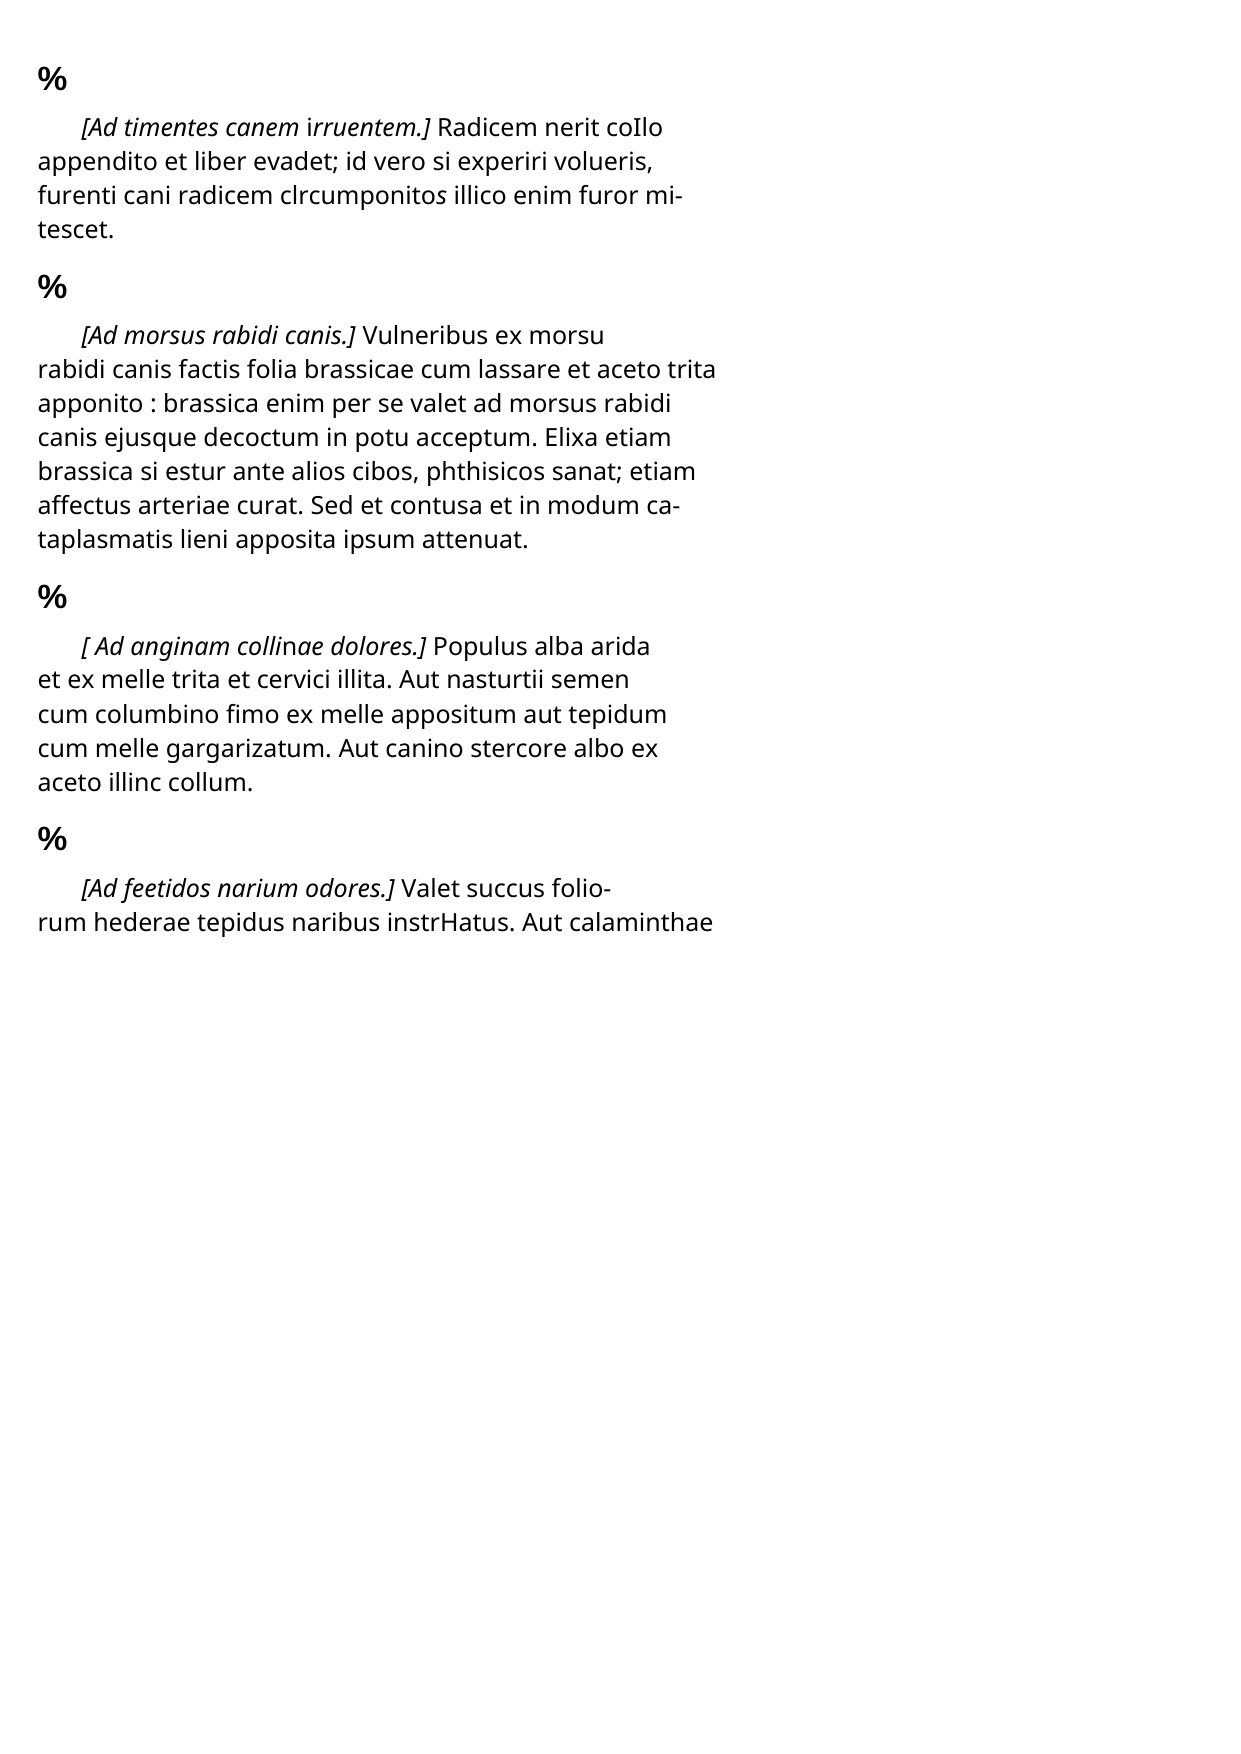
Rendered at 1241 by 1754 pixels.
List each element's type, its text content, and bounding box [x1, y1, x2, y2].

subtitle % [37, 577, 1203, 616]
text [Ad timentes canem irruentem.] Radicem nerit coIlo appendito et liber evadet; id vero si experiri volueris, furenti cani radicem clrcumponitos illico enim furor mi- tescet. [37, 109, 1203, 246]
text [Ad feetidos narium odores.] Valet succus folio- rum hederae tepidus naribus instrHatus. Aut calaminthae [37, 870, 1203, 938]
subtitle % [37, 58, 1203, 97]
subtitle % [37, 819, 1203, 858]
subtitle % [37, 267, 1203, 305]
text [Ad morsus rabidi canis.] Vulneribus ex morsu rabidi canis factis folia brassicae cum lassare et aceto trita apponito : brassica enim per se valet ad morsus rabidi canis ejusque decoctum in potu acceptum. Elixa etiam brassica si estur ante alios cibos, phthisicos sanat; etiam affectus arteriae curat. Sed et contusa et in modum ca- taplasmatis lieni apposita ipsum attenuat. [37, 318, 1203, 556]
text [ Ad anginam collinae dolores.] Populus alba arida et ex melle trita et cervici illita. Aut nasturtii semen cum columbino fimo ex melle appositum aut tepidum cum melle gargarizatum. Aut canino stercore albo ex aceto illinc collum. [37, 628, 1203, 798]
